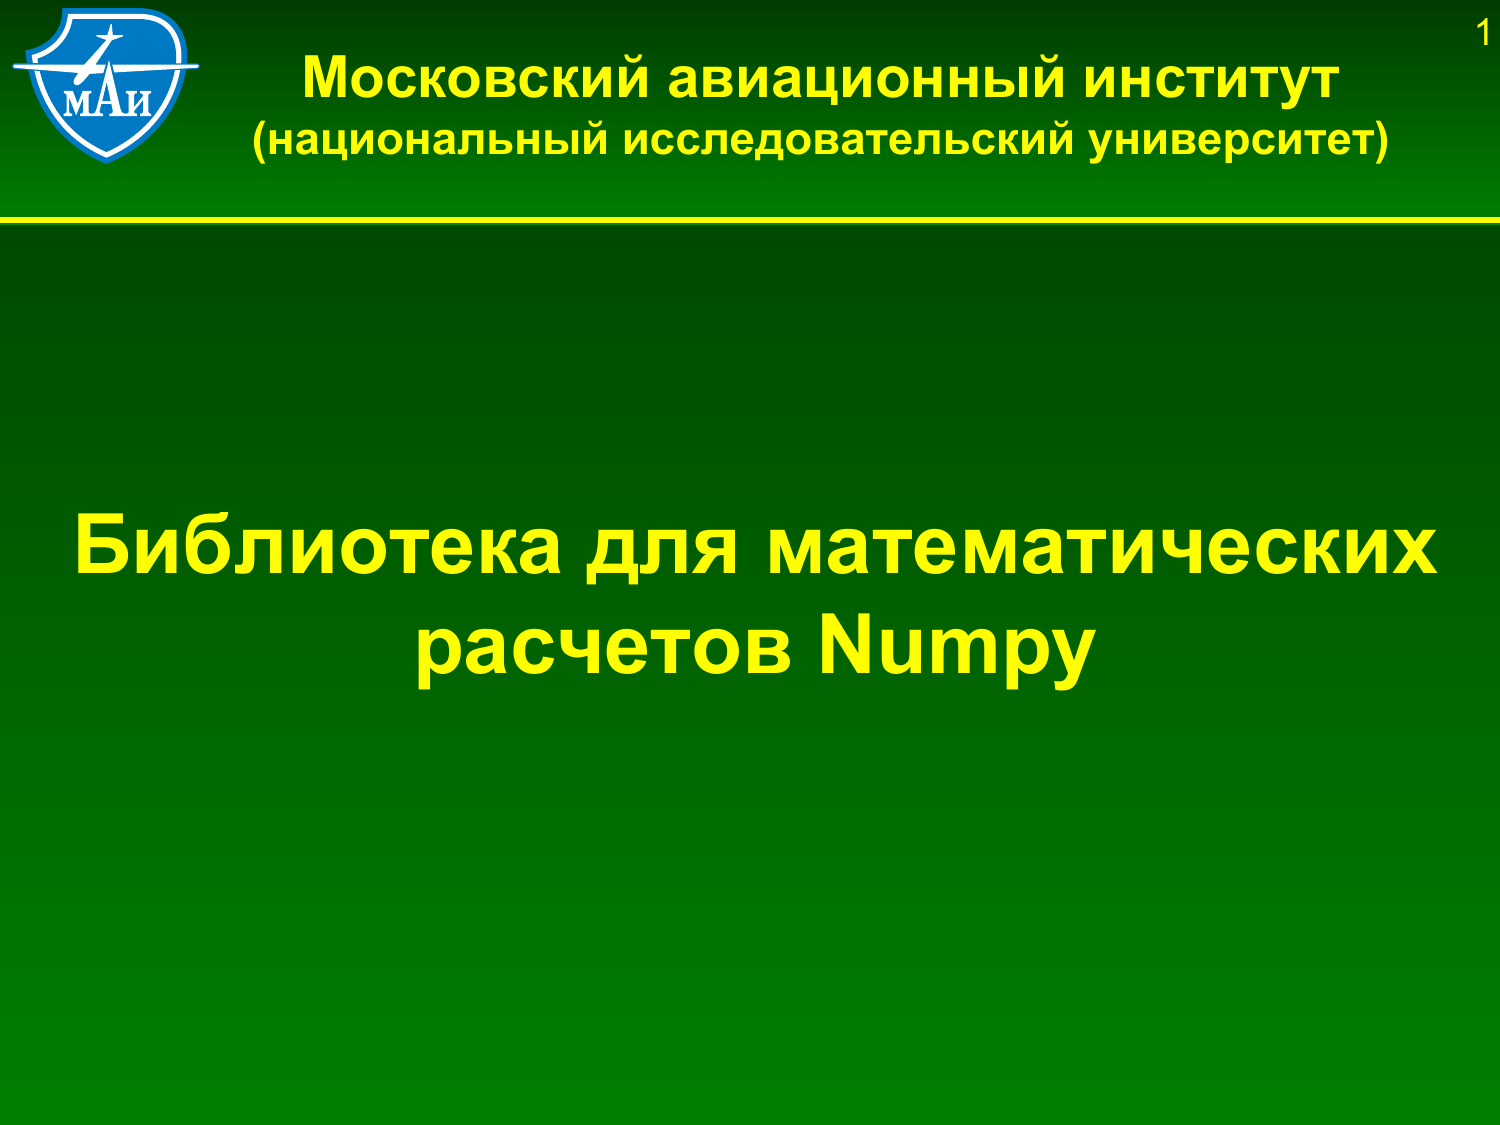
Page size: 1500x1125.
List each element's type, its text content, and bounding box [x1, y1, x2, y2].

text_box Библиотека для математических расчетов Numpy [35, 531, 1477, 650]
text_box Московский авиационный институт (национальный исследовательский университет) [224, 31, 1418, 172]
picture [12, 8, 200, 165]
